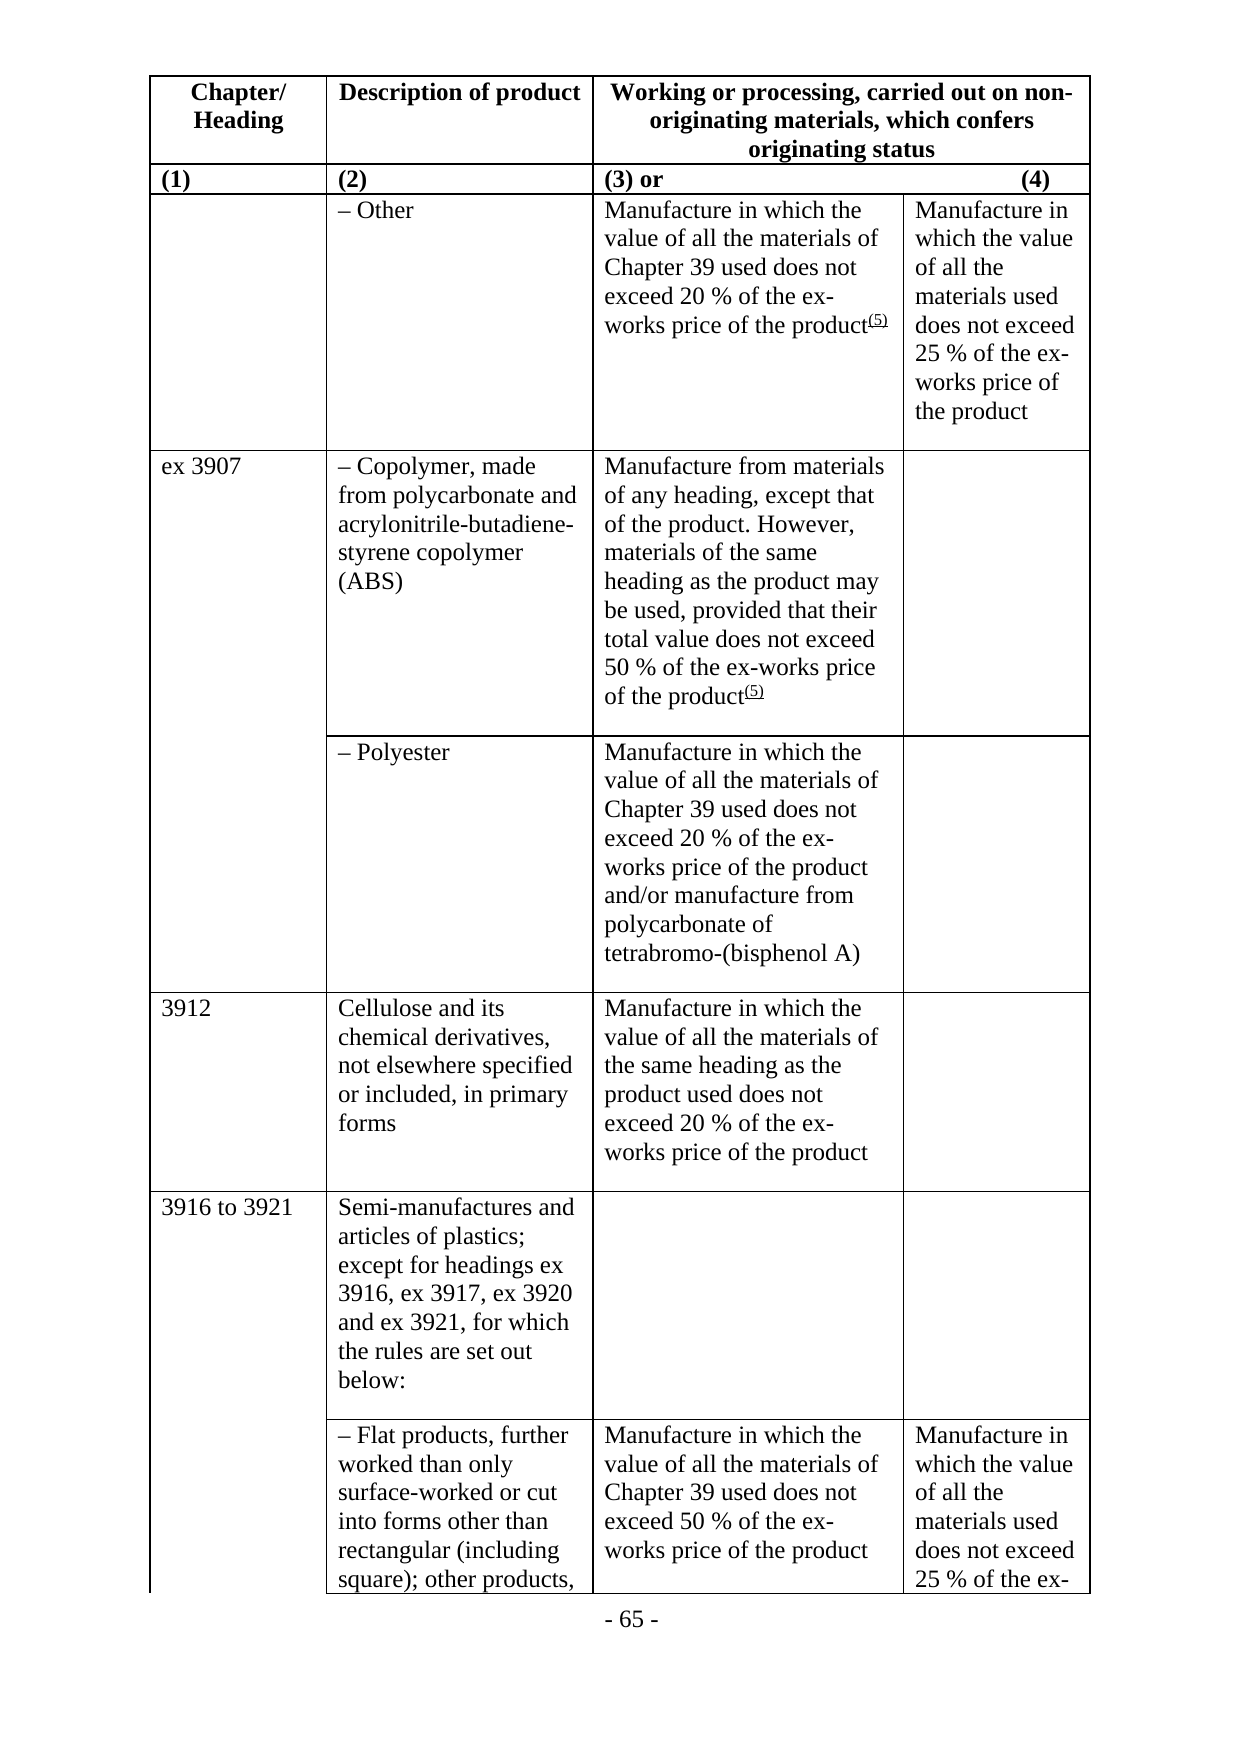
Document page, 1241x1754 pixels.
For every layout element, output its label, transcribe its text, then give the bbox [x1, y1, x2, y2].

table_cell [151, 195, 326, 450]
table_cell Manufacture in which the value of all the materials of the same heading as the product used does not exceed 20 % of the ex-works price of the product [594, 993, 903, 1191]
table_cell [151, 1419, 326, 1592]
table_cell – Polyester [327, 737, 592, 992]
table_cell – Copolymer, made from polycarbonate and acrylonitrile-butadiene-styrene copolymer (ABS) [327, 451, 592, 735]
table_cell Manufacture in which the value of all the materials of Chapter 39 used does not exceed 20 % of the ex-works price of the product(5) [594, 195, 903, 450]
table_cell [904, 993, 1089, 1191]
table_cell – Flat products, further worked than only surface-worked or cut into forms other than rectangular (including square); other products, [327, 1420, 592, 1592]
table_cell (3) or (4) [594, 165, 1089, 193]
table_cell Manufacture in which the value of all the materials used does not exceed 25 % of the ex-works price of the product [904, 195, 1089, 450]
table_cell (2) [327, 165, 592, 193]
table_header Description of product [327, 77, 592, 163]
table_cell Manufacture from materials of any heading, except that of the product. However, materials of the same heading as the product may be used, provided that their total value does not exceed 50 % of the ex-works price of the product(5) [594, 451, 903, 735]
table_cell [904, 1192, 1089, 1418]
table_cell Manufacture in which the value of all the materials of Chapter 39 used does not exceed 20 % of the ex-works price of the product and/or manufacture from polycarbonate of tetrabromo-(bisphenol A) [594, 737, 903, 992]
table_cell [151, 735, 326, 992]
table_cell 3912 [151, 993, 326, 1191]
table_cell [904, 737, 1089, 992]
table_cell ex 3907 [151, 451, 326, 735]
table_cell [594, 1192, 903, 1418]
table_header Working or processing, carried out on non-originating materials, which confers originating status [594, 77, 1089, 163]
table_cell Cellulose and its chemical derivatives, not elsewhere specified or included, in primary forms [327, 993, 592, 1191]
table_cell 3916 to 3921 [151, 1192, 326, 1418]
table_cell Manufacture in which the value of all the materials used does not exceed 25 % of the ex- [904, 1420, 1089, 1592]
table_cell [904, 451, 1089, 735]
table_cell – Other [327, 195, 592, 450]
table_cell (1) [151, 165, 326, 193]
table_header Chapter/Heading [151, 77, 326, 163]
table_cell Manufacture in which the value of all the materials of Chapter 39 used does not exceed 50 % of the ex-works price of the product [594, 1420, 903, 1592]
table_cell Semi-manufactures and articles of plastics; except for headings ex 3916, ex 3917, ex 3920 and ex 3921, for which the rules are set out below: [327, 1192, 592, 1418]
